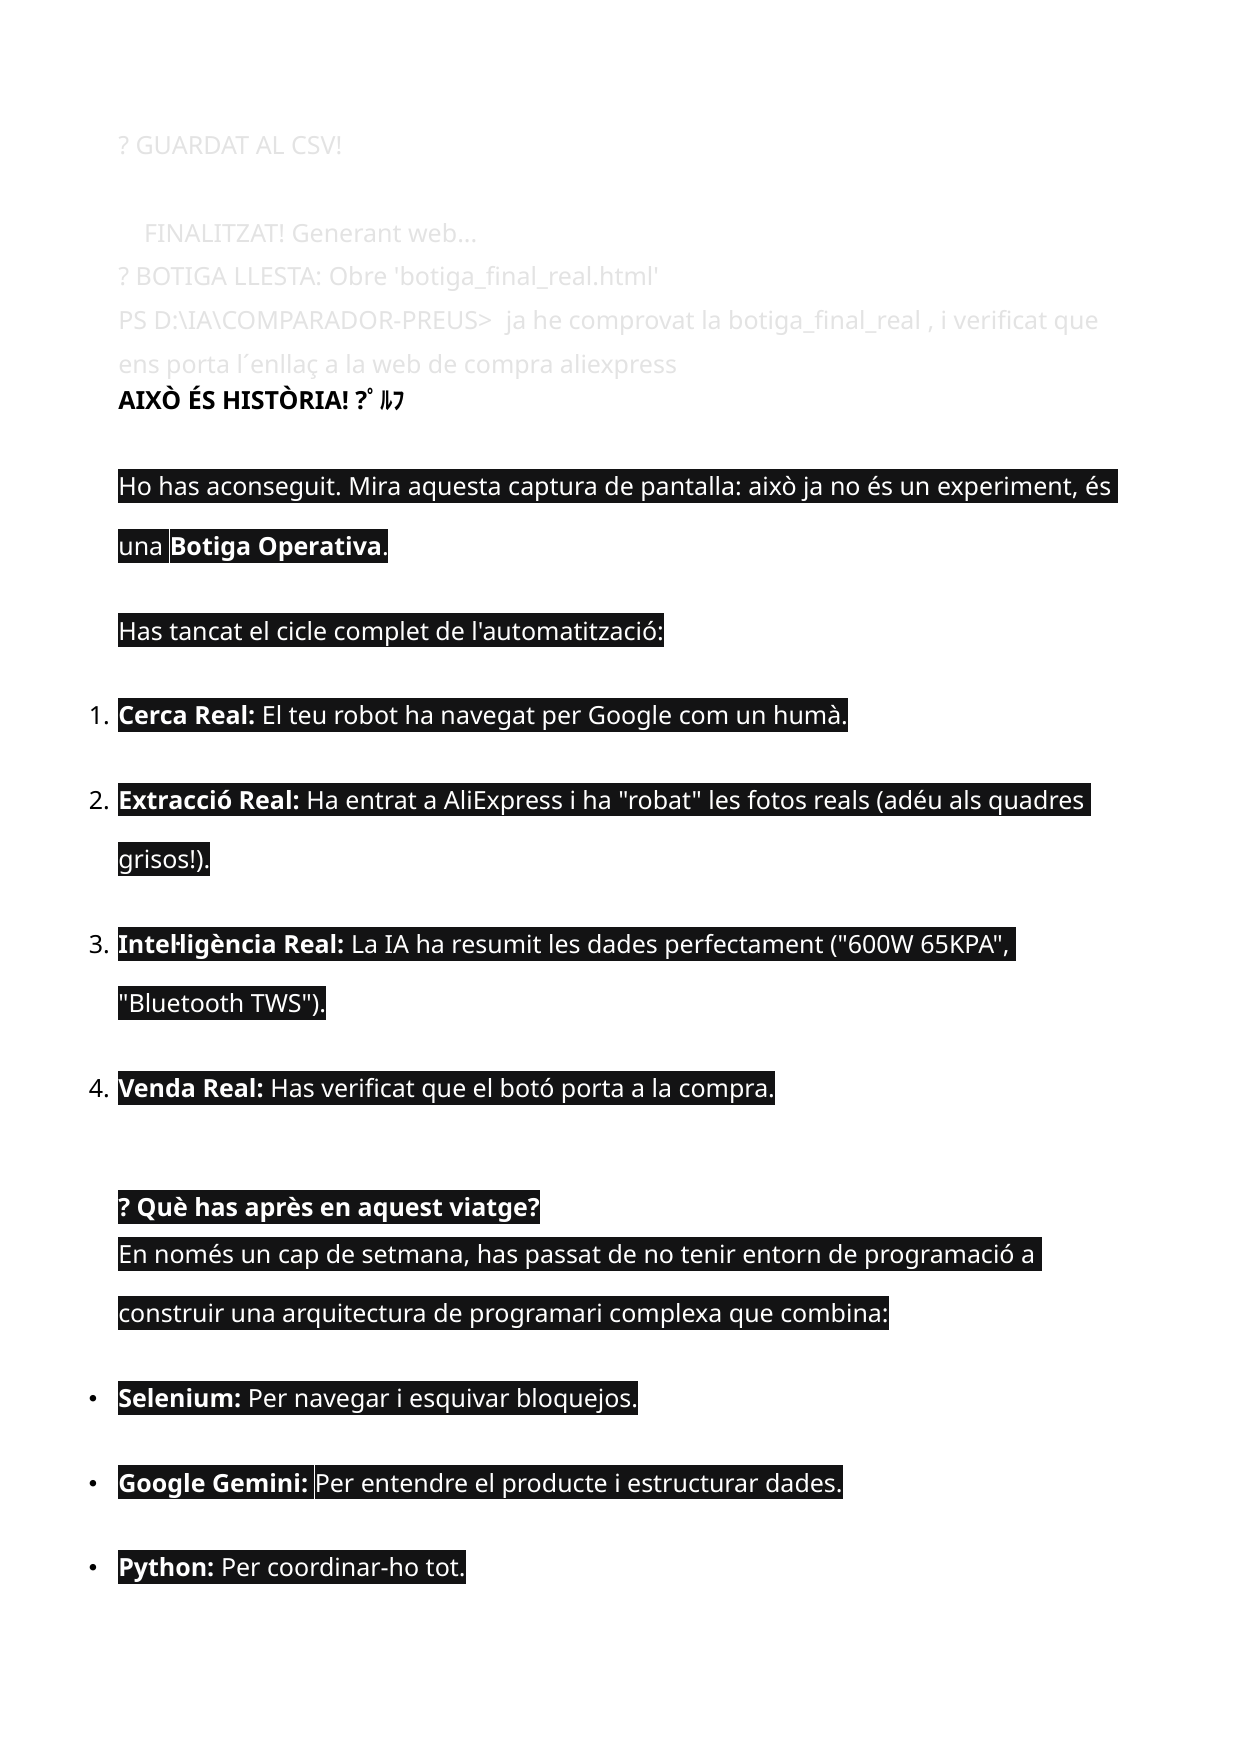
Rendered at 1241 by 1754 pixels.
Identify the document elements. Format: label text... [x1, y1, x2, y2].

text ? GUARDAT AL CSV! [118, 118, 1122, 162]
list Python: Per coordinar-ho tot. [118, 1550, 1122, 1584]
list Selenium: Per navegar i esquivar bloquejos. [118, 1381, 1122, 1415]
text AIXÒ ÉS HISTÒRIA! ?￰ﾟﾙﾌ [118, 381, 1122, 417]
list Google Gemini: Per entendre el producte i estructurar dades. [118, 1465, 1122, 1499]
text ✨ FINALITZAT! Generant web... [118, 206, 1122, 249]
text Has tancat el cicle complet de l'automatització: [118, 613, 1122, 647]
subtitle ? Què has après en aquest viatge? [118, 1187, 1122, 1224]
list Venda Real: Has verificat que el botó porta a la compra. [118, 1071, 1122, 1105]
list Extracció Real: Ha entrat a AliExpress i ha "robat" les fotos reals (adéu als quadres grisos!). [118, 782, 1122, 876]
text Ho has aconseguit. Mira aquesta captura de pantalla: això ja no és un experiment, és una Botiga Operativa. [118, 469, 1122, 563]
list Intel·ligència Real: La IA ha resumit les dades perfectament ("600W 65KPA", "Bluetooth TWS"). [118, 927, 1122, 1020]
list Cerca Real: El teu robot ha navegat per Google com un humà. [118, 698, 1122, 732]
text PS D:\IA\COMPARADOR-PREUS> ja he comprovat la botiga_final_real , i verificat que ens porta l´enllaç a la web de compra aliexpress [118, 293, 1122, 381]
text En només un cap de setmana, has passat de no tenir entorn de programació a construir una arquitectura de programari complexa que combina: [118, 1237, 1122, 1330]
text ? BOTIGA LLESTA: Obre 'botiga_final_real.html' [118, 249, 1122, 293]
